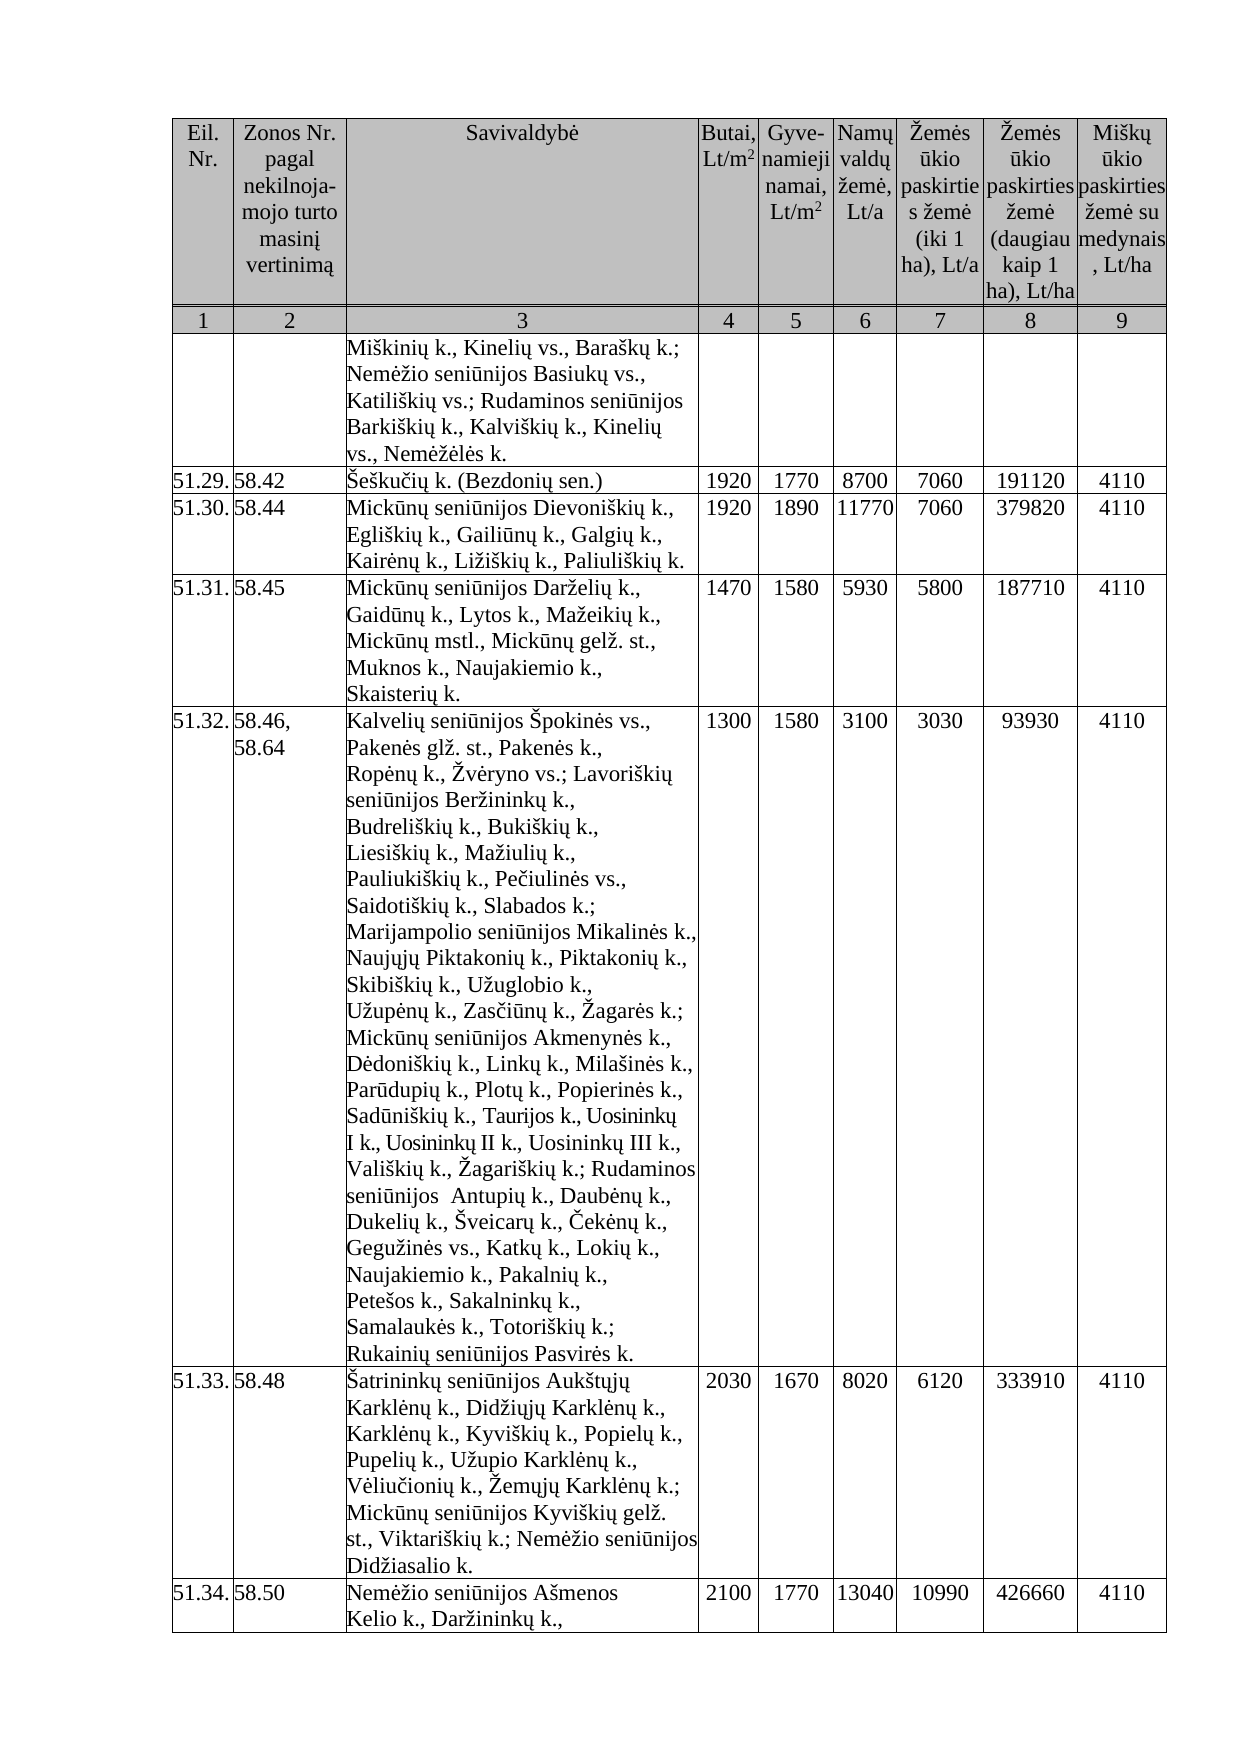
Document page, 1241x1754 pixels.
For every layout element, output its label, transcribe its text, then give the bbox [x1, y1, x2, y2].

table_cell 51.34. [173, 1579, 233, 1632]
table_cell 5800 [897, 575, 983, 706]
table_cell 7060 [897, 467, 983, 493]
table_cell 7060 [897, 494, 983, 573]
table_cell 426660 [984, 1579, 1077, 1632]
table_cell 58.42 [234, 467, 346, 493]
table_cell 2100 [699, 1579, 758, 1632]
table_cell 51.32. [173, 707, 233, 1366]
table_cell [984, 334, 1077, 466]
table_cell 93930 [984, 707, 1077, 1366]
table_cell 4110 [1078, 1367, 1166, 1578]
table_header Miškų ūkio paskirties žemė su medynais, Lt/ha [1078, 119, 1166, 304]
table_cell [699, 334, 758, 466]
table_header Žemės ūkio paskirties žemė (iki 1 ha), Lt/a [897, 119, 983, 304]
table_cell Kalvelių seniūnijos Špokinės vs., Pakenės glž. st., Pakenės k., Ropėnų k., Žvėryno vs.; Lavoriškių seniūnijos Beržininkų k., Budreliškių k., Bukiškių k., Liesiškių k., Mažiulių k., Pauliukiškių k., Pečiulinės vs., Saidotiškių k., Slabados k.; Marijampolio seniūnijos Mikalinės k., Naujųjų Piktakonių k., Piktakonių k., Skibiškių k., Užuglobio k., Užupėnų k., Zasčiūnų k., Žagarės k.; Mickūnų seniūnijos Akmenynės k., Dėdoniškių k., Linkų k., Milašinės k., Parūdupių k., Plotų k., Popierinės k., Sadūniškių k., Taurijos k., Uosininkų I k., Uosininkų II k., Uosininkų III k., Vališkių k., Žagariškių k.; Rudaminos seniūnijos Antupių k., Daubėnų k., Dukelių k., Šveicarų k., Čekėnų k., Gegužinės vs., Katkų k., Lokių k., Naujakiemio k., Pakalnių k., Petešos k., Sakalninkų k., Samalaukės k., Totoriškių k.; Rukainių seniūnijos Pasvirės k. [347, 707, 698, 1366]
table_cell 1580 [759, 707, 833, 1366]
table_cell 3030 [897, 707, 983, 1366]
table_cell [834, 334, 896, 466]
table_cell 4110 [1078, 1579, 1166, 1632]
table_cell 58.48 [234, 1367, 346, 1578]
table_cell 11770 [834, 494, 896, 573]
table_header Zonos Nr. pagal nekilnoja-mojo turto masinį vertinimą [234, 119, 346, 304]
table_cell 1770 [759, 1579, 833, 1632]
table_cell 4 [699, 307, 758, 333]
table_cell 5 [759, 307, 833, 333]
table_cell Šatrininkų seniūnijos Aukštųjų Karklėnų k., Didžiųjų Karklėnų k., Karklėnų k., Kyviškių k., Popielų k., Pupelių k., Užupio Karklėnų k., Vėliučionių k., Žemųjų Karklėnų k.; Mickūnų seniūnijos Kyviškių gelž. st., Viktariškių k.; Nemėžio seniūnijos Didžiasalio k. [347, 1367, 698, 1578]
table_cell 4110 [1078, 467, 1166, 493]
table_cell Miškinių k., Kinelių vs., Baraškų k.; Nemėžio seniūnijos Basiukų vs., Katiliškių vs.; Rudaminos seniūnijos Barkiškių k., Kalviškių k., Kinelių vs., Nemėžėlės k. [347, 334, 698, 466]
table_cell 5930 [834, 575, 896, 706]
table_cell 2030 [699, 1367, 758, 1578]
table_cell 58.45 [234, 575, 346, 706]
table_cell Mickūnų seniūnijos Darželių k., Gaidūnų k., Lytos k., Mažeikių k., Mickūnų mstl., Mickūnų gelž. st., Muknos k., Naujakiemio k., Skaisterių k. [347, 575, 698, 706]
table_cell 333910 [984, 1367, 1077, 1578]
table_cell 8020 [834, 1367, 896, 1578]
table_cell 1300 [699, 707, 758, 1366]
table_cell [1078, 334, 1166, 466]
table_cell 1890 [759, 494, 833, 573]
table_cell 1770 [759, 467, 833, 493]
table_cell 58.50 [234, 1579, 346, 1632]
table_cell 51.31. [173, 575, 233, 706]
table_header Gyve-namieji namai, Lt/m2 [759, 119, 833, 304]
table_cell 8700 [834, 467, 896, 493]
table_header Žemės ūkio paskirties žemė (daugiau kaip 1 ha), Lt/ha [984, 119, 1077, 304]
table_cell 1670 [759, 1367, 833, 1578]
table_cell 1920 [699, 494, 758, 573]
table_cell 9 [1078, 307, 1166, 333]
table_cell 379820 [984, 494, 1077, 573]
table_cell 1 [173, 307, 233, 333]
table_cell 191120 [984, 467, 1077, 493]
table_cell 51.33. [173, 1367, 233, 1578]
table_cell 10990 [897, 1579, 983, 1632]
table_cell 58.44 [234, 494, 346, 573]
table_header Eil. Nr. [173, 119, 233, 304]
table_cell 1920 [699, 467, 758, 493]
table_cell [234, 334, 346, 466]
table_cell 1580 [759, 575, 833, 706]
table_cell Nemėžio seniūnijos Ašmenos Kelio k., Daržininkų k., [347, 1579, 698, 1632]
table_cell Šeškučių k. (Bezdonių sen.) [347, 467, 698, 493]
table_cell 3 [347, 307, 698, 333]
table_cell 13040 [834, 1579, 896, 1632]
table_cell [759, 334, 833, 466]
table_cell 7 [897, 307, 983, 333]
table_cell [173, 334, 233, 466]
table_header Butai, Lt/m2 [699, 119, 758, 304]
table_cell 3100 [834, 707, 896, 1366]
table_cell 51.30. [173, 494, 233, 573]
table_header Savivaldybė [347, 119, 698, 304]
table_cell 58.46, 58.64 [234, 707, 346, 1366]
table_cell 6120 [897, 1367, 983, 1578]
table_cell 4110 [1078, 575, 1166, 706]
table_cell 4110 [1078, 494, 1166, 573]
table_cell 8 [984, 307, 1077, 333]
table_cell 51.29. [173, 467, 233, 493]
table_cell [897, 334, 983, 466]
table_cell 6 [834, 307, 896, 333]
table_header Namų valdų žemė, Lt/a [834, 119, 896, 304]
table_cell Mickūnų seniūnijos Dievoniškių k., Egliškių k., Gailiūnų k., Galgių k., Kairėnų k., Ližiškių k., Paliuliškių k. [347, 494, 698, 573]
table_cell 2 [234, 307, 346, 333]
table_cell 1470 [699, 575, 758, 706]
table_cell 187710 [984, 575, 1077, 706]
table_cell 4110 [1078, 707, 1166, 1366]
